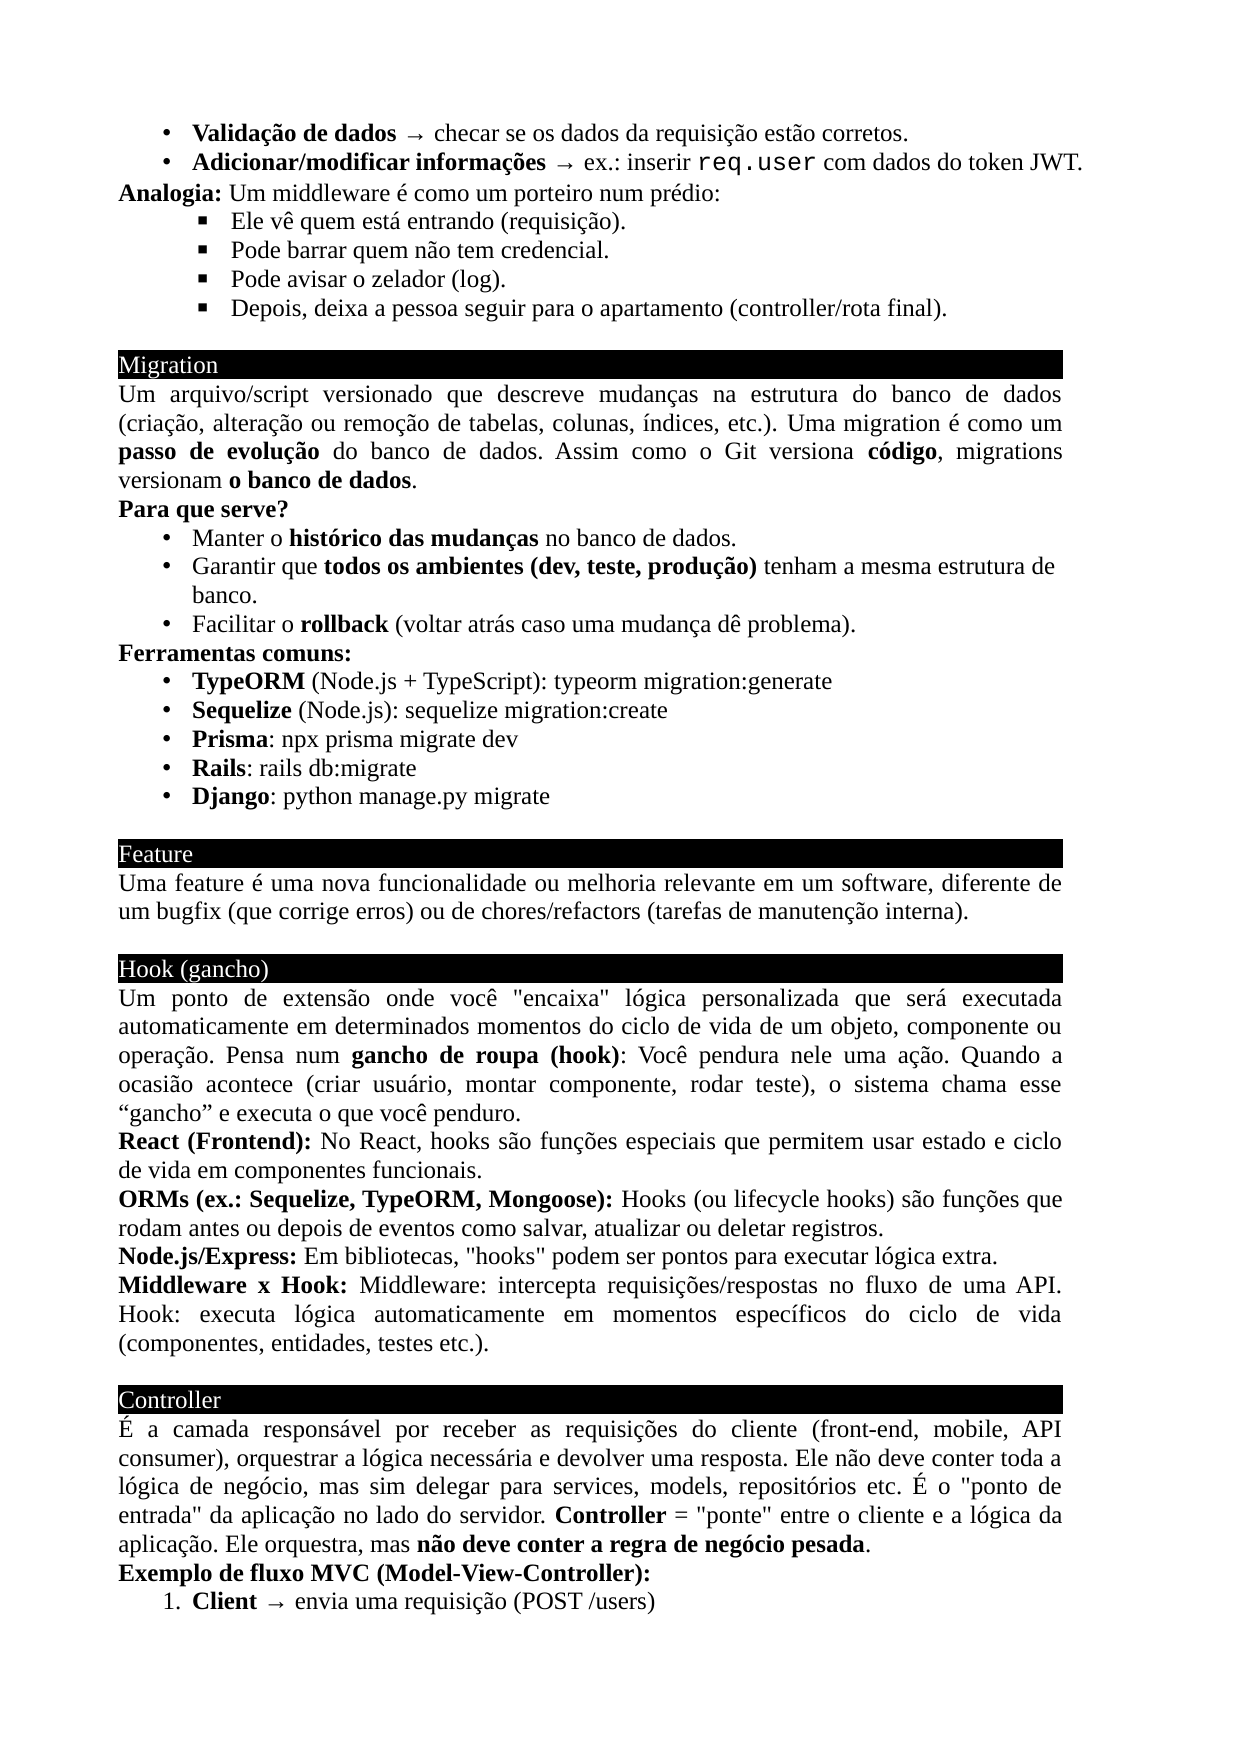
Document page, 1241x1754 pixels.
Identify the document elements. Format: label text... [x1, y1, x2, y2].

list Manter o histórico das mudanças no banco de dados. [162, 523, 1122, 551]
text Middleware x Hook: Middleware: intercepta requisições/respostas no fluxo de uma API. Hook: executa lógica automaticamente em momentos específicos do ciclo de vida (componentes, entidades, testes etc.). [118, 1270, 1063, 1356]
text Controller [118, 1385, 1063, 1414]
list Garantir que todos os ambientes (dev, teste, produção) tenham a mesma estrutura de banco. [162, 551, 1122, 609]
subtitle Pode avisar o zelador (log). [193, 264, 1122, 293]
list Facilitar o rollback (voltar atrás caso uma mudança dê problema). [162, 609, 1122, 638]
text React (Frontend): No React, hooks são funções especiais que permitem usar estado e ciclo de vida em componentes funcionais. [118, 1126, 1063, 1184]
list Sequelize (Node.js): sequelize migration:create [162, 695, 1122, 724]
subtitle Analogia: Um middleware é como um porteiro num prédio: [118, 178, 1122, 206]
list Client → envia uma requisição (POST /users) [162, 1586, 1122, 1615]
text Hook (gancho) [118, 954, 1063, 983]
text Um ponto de extensão onde você "encaixa" lógica personalizada que será executada automaticamente em determinados momentos do ciclo de vida de um objeto, componente ou operação. Pensa num gancho de roupa (hook): Você pendura nele uma ação. Quando a ocasião acontece (criar usuário, montar componente, rodar teste), o sistema chama esse “gancho” e executa o que você penduro. [118, 983, 1063, 1126]
list Rails: rails db:migrate [162, 753, 1122, 781]
text Feature [118, 839, 1063, 868]
subtitle Depois, deixa a pessoa seguir para o apartamento (controller/rota final). [193, 293, 1122, 321]
subtitle Ferramentas comuns: [118, 638, 1122, 666]
text Migration [118, 350, 1063, 379]
subtitle Para que serve? [118, 494, 1122, 523]
subtitle ORMs (ex.: Sequelize, TypeORM, Mongoose): Hooks (ou lifecycle hooks) são funções que rodam antes ou depois de eventos como salvar, atualizar ou deletar registros. [118, 1184, 1063, 1241]
text Uma feature é uma nova funcionalidade ou melhoria relevante em um software, diferente de um bugfix (que corrige erros) ou de chores/refactors (tarefas de manutenção interna). [118, 868, 1063, 925]
text Node.js/Express: Em bibliotecas, "hooks" podem ser pontos para executar lógica extra. [118, 1241, 1063, 1270]
list TypeORM (Node.js + TypeScript): typeorm migration:generate [162, 666, 1122, 695]
subtitle Ele vê quem está entrando (requisição). [193, 206, 1122, 235]
subtitle Pode barrar quem não tem credencial. [193, 235, 1122, 264]
text Um arquivo/script versionado que descreve mudanças na estrutura do banco de dados (criação, alteração ou remoção de tabelas, colunas, índices, etc.). Uma migration é como um passo de evolução do banco de dados. Assim como o Git versiona código, migrations versionam o banco de dados. [118, 379, 1063, 494]
text É a camada responsável por receber as requisições do cliente (front-end, mobile, API consumer), orquestrar a lógica necessária e devolver uma resposta. Ele não deve conter toda a lógica de negócio, mas sim delegar para services, models, repositórios etc. É o "ponto de entrada" da aplicação no lado do servidor. Controller = "ponte" entre o cliente e a lógica da aplicação. Ele orquestra, mas não deve conter a regra de negócio pesada. [118, 1414, 1063, 1558]
subtitle Exemplo de fluxo MVC (Model-View-Controller): [118, 1558, 1063, 1586]
list Adicionar/modificar informações → ex.: inserir req.user com dados do token JWT. [162, 147, 1122, 178]
list Django: python manage.py migrate [162, 781, 1122, 810]
list Prisma: npx prisma migrate dev [162, 724, 1122, 753]
list Validação de dados → checar se os dados da requisição estão corretos. [162, 118, 1122, 147]
